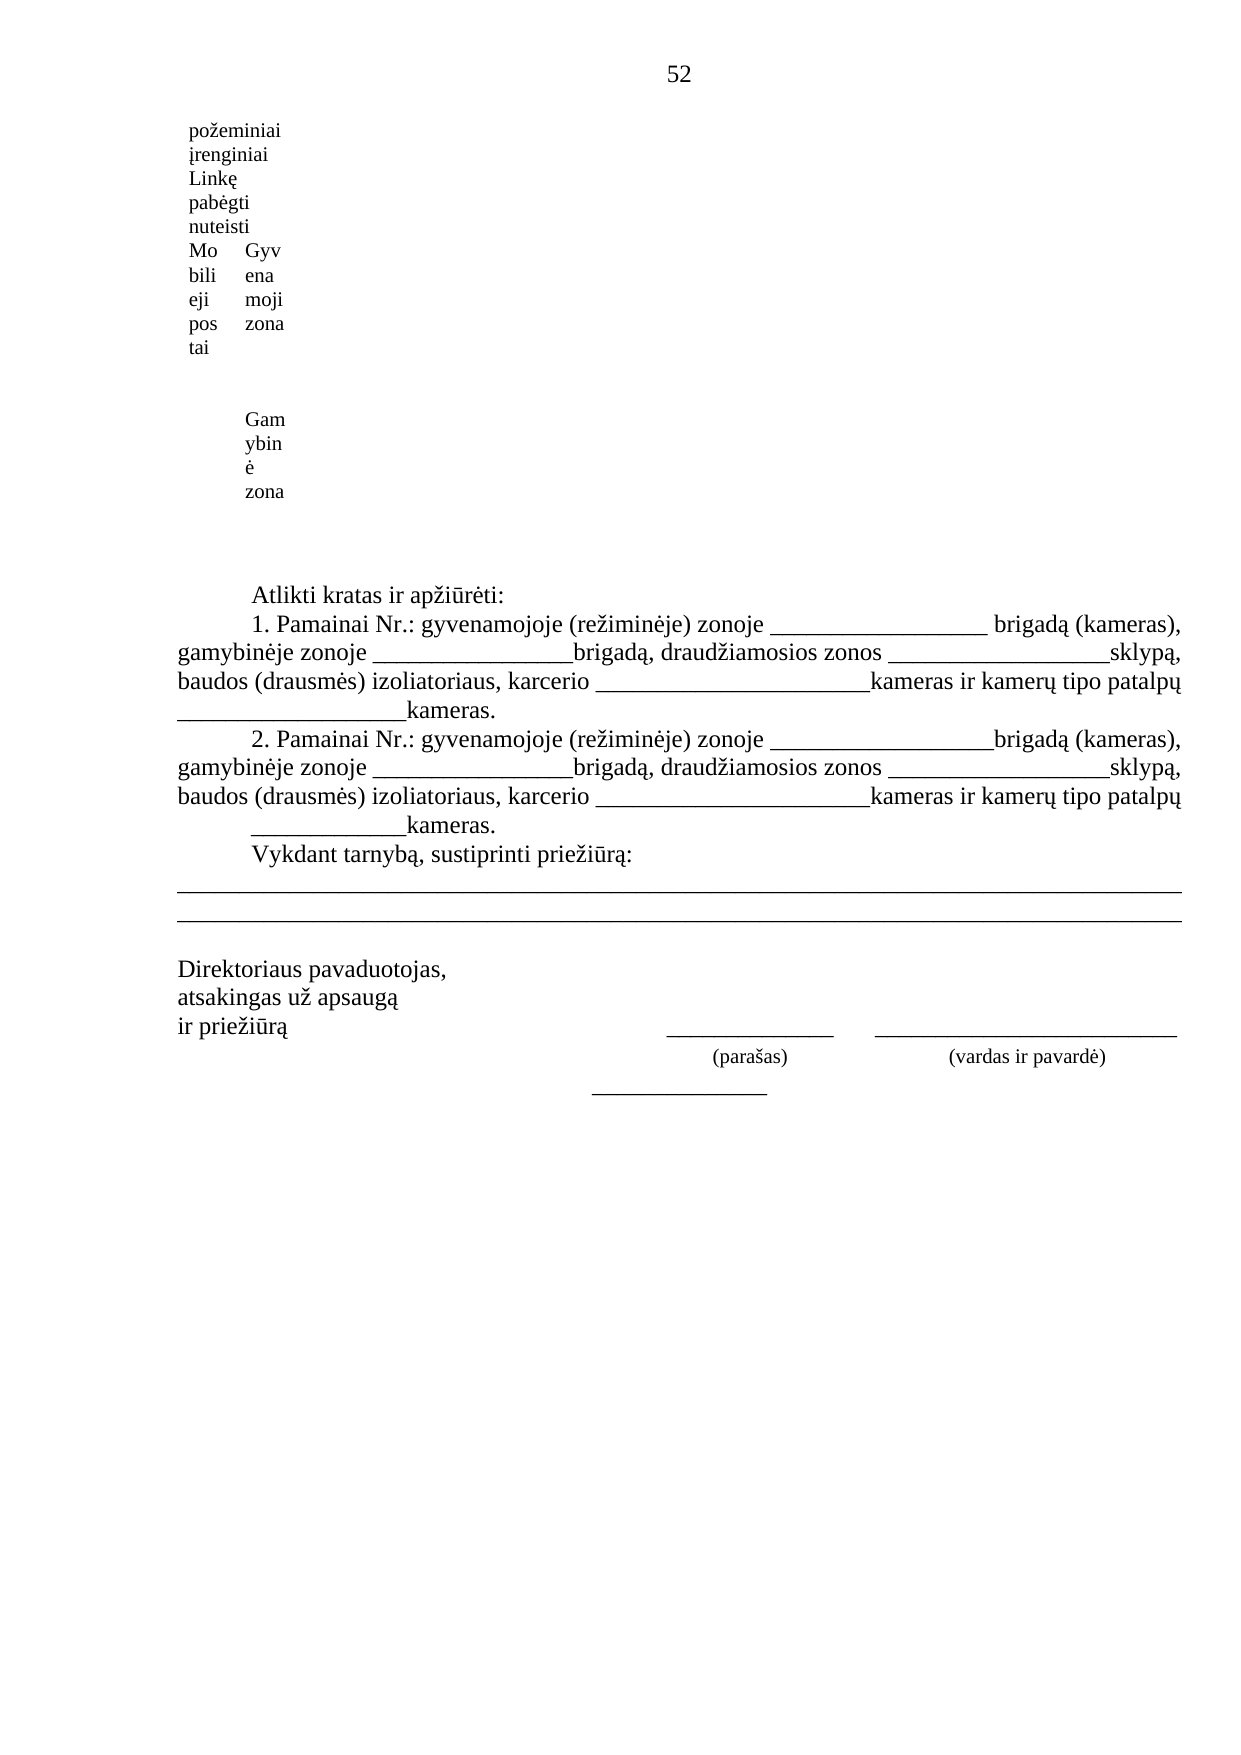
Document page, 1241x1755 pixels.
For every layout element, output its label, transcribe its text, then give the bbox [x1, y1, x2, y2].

table_cell [739, 214, 773, 238]
table_cell [671, 527, 705, 551]
text 1. Pamainai Nr.: gyvenamojoje (režiminėje) zonoje brigadą (kameras), [177, 609, 1181, 637]
table_cell [976, 214, 1009, 238]
table_cell [468, 118, 502, 166]
table_cell [671, 503, 705, 527]
table_cell [773, 383, 806, 407]
table_cell [570, 190, 603, 214]
table_cell [536, 407, 569, 503]
table_cell [366, 359, 400, 383]
table_cell [637, 383, 671, 407]
table_cell [536, 335, 569, 359]
table_cell [301, 407, 366, 503]
table_cell [908, 190, 942, 214]
table_cell [637, 359, 671, 383]
table_cell [301, 335, 366, 359]
table_cell [468, 166, 502, 190]
text ir priežiūrą [177, 1011, 1181, 1040]
table_cell [536, 214, 569, 238]
table_cell [806, 359, 840, 383]
table_cell [1044, 166, 1077, 190]
table_cell [400, 503, 434, 527]
table_cell [976, 239, 1009, 335]
table_cell [1145, 335, 1181, 359]
text (parašas) (vardas ir pavardė) [177, 1040, 1181, 1069]
table_cell [400, 118, 434, 166]
table_cell [366, 166, 400, 190]
table_cell [400, 166, 434, 190]
table_cell [400, 359, 434, 383]
table_cell [1010, 359, 1043, 383]
table_cell [603, 166, 637, 190]
table_cell [301, 214, 366, 238]
table_cell [1010, 239, 1043, 335]
table_cell [603, 335, 637, 359]
table_cell [301, 239, 366, 335]
table_cell [1010, 214, 1043, 238]
table_cell [942, 118, 976, 166]
table_cell [502, 214, 536, 238]
table_cell [942, 335, 976, 359]
table_cell [874, 214, 908, 238]
table_cell [908, 407, 942, 503]
text gamybinėje zonoje brigadą, draudžiamosios zonos sklypą, [177, 752, 1181, 781]
table_cell [234, 335, 301, 359]
table_cell [1145, 214, 1181, 238]
text atsakingas už apsaugą [177, 982, 1181, 1011]
table_cell [1111, 407, 1145, 503]
table_cell [908, 239, 942, 335]
text 2. Pamainai Nr.: gyvenamojoje (režiminėje) zonoje brigadą (kameras), [177, 724, 1181, 752]
table_cell [705, 407, 739, 503]
table_cell [1111, 527, 1145, 551]
table_cell [234, 503, 301, 527]
table_cell [434, 214, 468, 238]
table_cell [874, 359, 908, 383]
table_cell [671, 335, 705, 359]
table_cell [739, 407, 773, 503]
table_cell [536, 166, 569, 190]
table_cell [434, 503, 468, 527]
table_cell [603, 407, 637, 503]
table_cell [468, 527, 502, 551]
table_cell [806, 335, 840, 359]
table_cell [908, 503, 942, 527]
table_cell [434, 166, 468, 190]
text gamybinėje zonoje brigadą, draudžiamosios zonos sklypą, [177, 637, 1181, 666]
table_cell [1077, 214, 1111, 238]
table_cell [400, 214, 434, 238]
table_cell [434, 359, 468, 383]
table_cell [773, 503, 806, 527]
table_cell [671, 407, 705, 503]
table_cell [739, 383, 773, 407]
table_cell [1111, 383, 1145, 407]
text baudos (drausmės) izoliatoriaus, karcerio kameras ir kamerų tipo patalpų [177, 781, 1181, 810]
table_cell [976, 527, 1009, 551]
table_cell [570, 383, 603, 407]
table_cell [1145, 359, 1181, 383]
table_cell [502, 190, 536, 214]
table_cell [1010, 527, 1043, 551]
table_cell [773, 335, 806, 359]
table_cell [806, 527, 840, 551]
table_cell [637, 527, 671, 551]
table_cell [739, 335, 773, 359]
table_cell [806, 503, 840, 527]
table_cell [976, 359, 1009, 383]
table_cell [366, 214, 400, 238]
table_cell [739, 118, 773, 166]
table_cell [908, 166, 942, 190]
table_cell [536, 503, 569, 527]
table_cell [502, 383, 536, 407]
table_cell [773, 239, 806, 335]
table_cell [1111, 239, 1145, 335]
table_cell [840, 527, 874, 551]
table_cell [806, 166, 840, 190]
table_cell [1111, 335, 1145, 359]
table_cell [739, 166, 773, 190]
table_cell [705, 527, 739, 551]
table_cell [976, 166, 1009, 190]
table_cell [671, 239, 705, 335]
table_cell [908, 214, 942, 238]
table_cell [502, 359, 536, 383]
table_cell [1044, 527, 1077, 551]
table_cell [234, 527, 301, 551]
table_cell [468, 335, 502, 359]
table_cell [1010, 166, 1043, 190]
table_cell [1044, 359, 1077, 383]
table_cell [1077, 239, 1111, 335]
table_cell [637, 335, 671, 359]
table_cell [806, 190, 840, 214]
table_cell [671, 166, 705, 190]
table_cell [603, 503, 637, 527]
table_cell [739, 190, 773, 214]
table_cell [1145, 407, 1181, 503]
table_cell [1010, 503, 1043, 527]
text Vykdant tarnybą, sustiprinti priežiūrą: [177, 839, 1181, 867]
table_cell [536, 118, 569, 166]
table_cell [603, 359, 637, 383]
table_cell [570, 239, 603, 335]
table_cell [1077, 190, 1111, 214]
table_cell [301, 359, 366, 383]
table_cell [434, 335, 468, 359]
table_cell [1111, 503, 1145, 527]
table_cell [366, 527, 400, 551]
table_cell [637, 503, 671, 527]
table_cell [1077, 503, 1111, 527]
table_cell [400, 383, 434, 407]
text baudos (drausmės) izoliatoriaus, karcerio kameras ir kamerų tipo patalpų [177, 666, 1181, 695]
table_cell [1010, 118, 1043, 166]
table_cell [366, 190, 400, 214]
table_cell [502, 503, 536, 527]
table_cell [671, 383, 705, 407]
table_cell [1010, 335, 1043, 359]
table_cell [908, 383, 942, 407]
table_cell [976, 407, 1009, 503]
table_cell [908, 359, 942, 383]
table_cell [434, 190, 468, 214]
table_cell [603, 190, 637, 214]
table_cell [536, 527, 569, 551]
table_cell [1111, 190, 1145, 214]
table_cell [1044, 335, 1077, 359]
table_cell [570, 118, 603, 166]
table_cell [1044, 407, 1077, 503]
table_cell [671, 118, 705, 166]
table_cell [1111, 214, 1145, 238]
table_cell [536, 359, 569, 383]
table_cell [1077, 118, 1111, 166]
table_cell [874, 407, 908, 503]
table_cell [942, 239, 976, 335]
table_cell [1111, 118, 1145, 166]
table_cell [301, 118, 366, 166]
table_cell [1077, 335, 1111, 359]
table_cell [570, 214, 603, 238]
table_cell [400, 335, 434, 359]
table_cell Mobilieji postai [177, 239, 234, 551]
text Direktoriaus pavaduotojas, [177, 954, 1181, 982]
table_cell [1010, 407, 1043, 503]
table_cell [570, 527, 603, 551]
table_cell [570, 503, 603, 527]
table_cell [366, 407, 400, 503]
table_cell [806, 383, 840, 407]
table_cell [874, 335, 908, 359]
table_cell [366, 503, 400, 527]
table_cell [773, 527, 806, 551]
table_cell [705, 190, 739, 214]
table_cell [1077, 407, 1111, 503]
table_cell [502, 118, 536, 166]
table_cell [942, 166, 976, 190]
table_cell [637, 407, 671, 503]
table_cell [434, 239, 468, 335]
table_cell [773, 359, 806, 383]
table_cell [671, 190, 705, 214]
table_cell [773, 407, 806, 503]
table_cell [301, 527, 366, 551]
table_cell Linkę pabėgti nuteisti [177, 166, 301, 238]
table_cell [705, 503, 739, 527]
table_cell [874, 118, 908, 166]
table_cell [468, 190, 502, 214]
table_cell [1044, 214, 1077, 238]
table_cell [468, 503, 502, 527]
table_cell [400, 190, 434, 214]
table_cell [908, 335, 942, 359]
table_cell [366, 239, 400, 335]
table_cell [942, 407, 976, 503]
table_cell [773, 118, 806, 166]
table_cell [570, 407, 603, 503]
table_cell [976, 190, 1009, 214]
table_cell [301, 503, 366, 527]
table_cell [840, 359, 874, 383]
table_cell [502, 335, 536, 359]
table_cell [570, 335, 603, 359]
table_cell [502, 407, 536, 503]
table_cell [705, 335, 739, 359]
table_cell [976, 335, 1009, 359]
table_cell [301, 383, 366, 407]
table_cell [400, 527, 434, 551]
table_cell [806, 118, 840, 166]
table_cell [234, 383, 301, 407]
table_cell [671, 359, 705, 383]
table_cell [603, 214, 637, 238]
table_cell [1010, 383, 1043, 407]
table_cell [366, 383, 400, 407]
table_cell [1044, 190, 1077, 214]
table_cell [874, 503, 908, 527]
table_cell [976, 383, 1009, 407]
table_cell [773, 166, 806, 190]
table_cell [1145, 190, 1181, 214]
table_cell [400, 239, 434, 335]
table_cell [671, 214, 705, 238]
table_cell [874, 166, 908, 190]
table_cell [908, 118, 942, 166]
table_cell [942, 359, 976, 383]
table_cell [806, 214, 840, 238]
table_cell [570, 359, 603, 383]
table_cell [908, 527, 942, 551]
table_cell [942, 503, 976, 527]
table_cell [840, 214, 874, 238]
table_cell [705, 214, 739, 238]
table_cell [637, 239, 671, 335]
table_cell [840, 407, 874, 503]
table_cell [874, 383, 908, 407]
table_cell [1077, 383, 1111, 407]
table_cell [1077, 359, 1111, 383]
text ______________ [177, 1069, 1181, 1097]
table_cell [603, 527, 637, 551]
table_cell [434, 383, 468, 407]
table_cell [468, 407, 502, 503]
text kameras. [177, 695, 1181, 724]
table_cell [806, 239, 840, 335]
text kameras. [177, 810, 1181, 839]
table_cell [840, 118, 874, 166]
table_cell [434, 527, 468, 551]
table_cell [536, 190, 569, 214]
table_cell [942, 383, 976, 407]
table_cell [976, 503, 1009, 527]
table_cell Gyvenamoji zona [234, 239, 301, 335]
table_cell [468, 214, 502, 238]
table_cell [705, 166, 739, 190]
table_cell [301, 190, 366, 214]
table_cell požeminiai įrenginiai [177, 118, 301, 166]
table_cell [234, 359, 301, 383]
table_cell [1145, 239, 1181, 335]
table_cell [942, 190, 976, 214]
table_cell [1044, 239, 1077, 335]
table_cell [1044, 503, 1077, 527]
table_cell [739, 239, 773, 335]
table_cell [468, 383, 502, 407]
table_cell [874, 527, 908, 551]
table_cell [570, 166, 603, 190]
table_cell [1111, 359, 1145, 383]
table_cell [840, 239, 874, 335]
table_cell [1145, 503, 1181, 527]
table_cell [874, 239, 908, 335]
table_cell [603, 118, 637, 166]
table_cell [1145, 383, 1181, 407]
table_cell [366, 118, 400, 166]
table_cell [840, 335, 874, 359]
table_cell [468, 239, 502, 335]
table_cell [502, 527, 536, 551]
table_cell [637, 190, 671, 214]
table_cell [468, 359, 502, 383]
table_cell [1010, 190, 1043, 214]
table_cell [705, 239, 739, 335]
table_cell [637, 166, 671, 190]
table_cell [1044, 383, 1077, 407]
table_cell [637, 214, 671, 238]
table_cell [806, 407, 840, 503]
table_cell [1145, 166, 1181, 190]
table_cell [773, 190, 806, 214]
table_cell [942, 527, 976, 551]
table_cell [840, 503, 874, 527]
table_cell [536, 239, 569, 335]
table_cell [942, 214, 976, 238]
table_cell [536, 383, 569, 407]
table_cell [705, 118, 739, 166]
table_cell [976, 118, 1009, 166]
table_cell [840, 383, 874, 407]
table_cell [400, 407, 434, 503]
table_cell [840, 166, 874, 190]
table_cell [1077, 527, 1111, 551]
table_cell [874, 190, 908, 214]
table_cell [739, 527, 773, 551]
table_cell [603, 383, 637, 407]
table_cell [637, 118, 671, 166]
table_cell [434, 407, 468, 503]
table_cell [301, 166, 366, 190]
table_cell [603, 239, 637, 335]
table_cell [502, 166, 536, 190]
table_cell [1111, 166, 1145, 190]
table_cell [705, 383, 739, 407]
table_cell [502, 239, 536, 335]
table_cell [773, 214, 806, 238]
table_cell [739, 359, 773, 383]
text Atlikti kratas ir apžiūrėti: [177, 580, 1181, 609]
table_cell [1077, 166, 1111, 190]
table_cell [434, 118, 468, 166]
table_cell [366, 335, 400, 359]
table_cell [739, 503, 773, 527]
table_cell [840, 190, 874, 214]
table_cell [1145, 527, 1181, 551]
table_cell Gamybinė zona [234, 407, 301, 503]
table_cell [1044, 118, 1077, 166]
table_cell [705, 359, 739, 383]
table_cell [1145, 118, 1181, 166]
